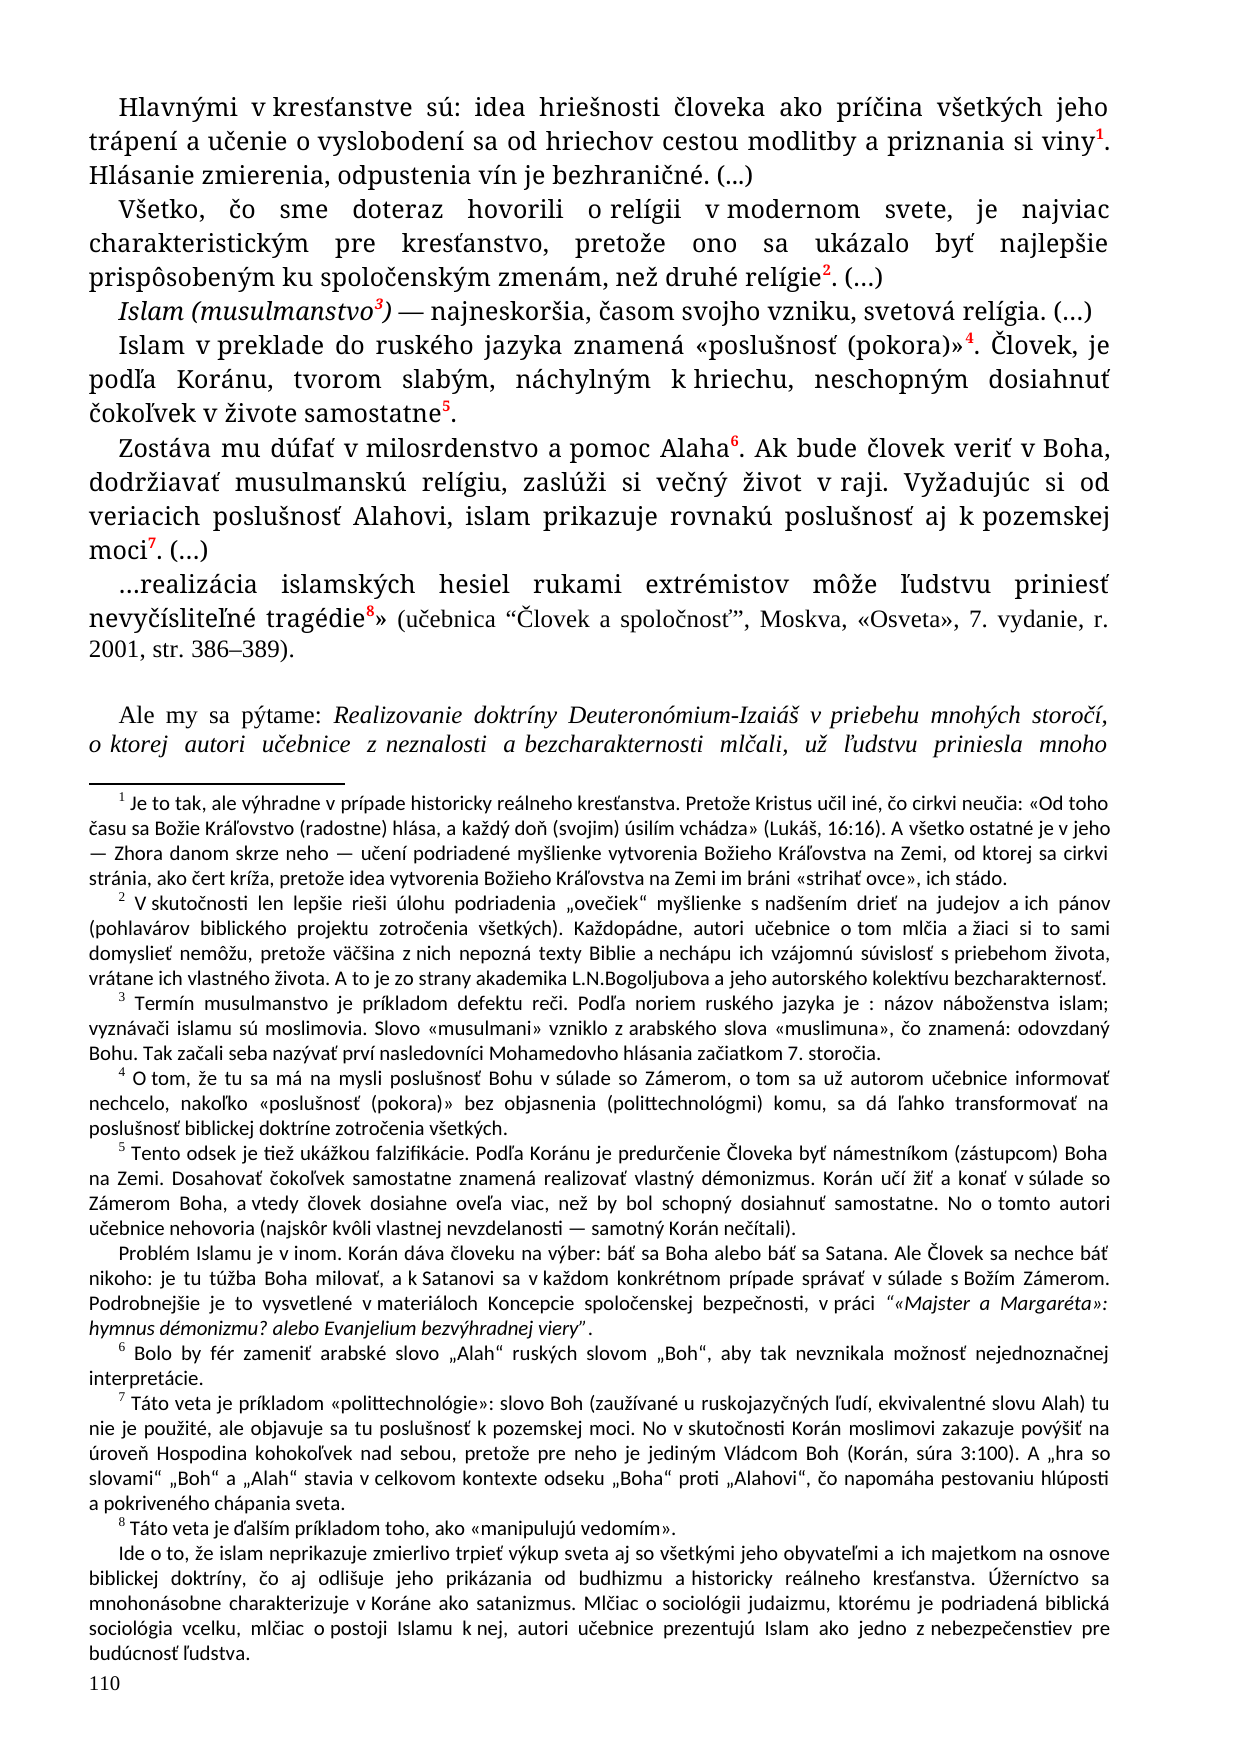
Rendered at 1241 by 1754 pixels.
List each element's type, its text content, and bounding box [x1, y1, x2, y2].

text Hlavnými v kresťanstve sú: idea hriešnosti človeka ako príčina všetkých jeho trápení a učenie o vyslobodení sa od hriechov cestou modlitby a priznania si viny. Hlásanie zmierenia, odpustenia vín je bezhraničné. (...) [89, 89, 1110, 192]
text Všetko, čo sme doteraz hovorili o relígii v modernom svete, je najviac charakteristickým pre kresťanstvo, pretože ono sa ukázalo byť najlepšie prispôsobeným ku spoločenským zmenám, než druhé relígie. (…) [89, 192, 1110, 294]
text Islam (musulmanstvo) — najneskoršia, časom svojho vzniku, svetová relígia. (…) [89, 294, 1110, 328]
text Ide o to, že islam neprikazuje zmierlivo trpieť výkup sveta aj so všetkými jeho obyvateľmi a ich majetkom na osnove biblickej doktríny, čo aj odlišuje jeho prikázania od budhizmu a historicky reálneho kresťanstva. Úžerníctvo sa mnohonásobne charakterizuje v Koráne ako satanizmus. Mlčiac o sociológii judaizmu, ktorému je podriadená biblická sociológia vcelku, mlčiac o postoji Islamu k nej, autori učebnice prezentujú Islam ako jedno z nebezpečenstiev pre budúcnosť ľudstva. [89, 1540, 1110, 1665]
text O tom, že tu sa má na mysli poslušnosť Bohu v súlade so Zámerom, o tom sa už autorom učebnice informovať nechcelo, nakoľko «poslušnosť (pokora)» bez objasnenia (polittechnológmi) komu, sa dá ľahko transformovať na poslušnosť biblickej doktríne zotročenia všetkých. [89, 1065, 1110, 1140]
text Bolo by fér zameniť arabské slovo „Alah“ ruských slovom „Boh“, aby tak nevznikala možnosť nejednoznačnej interpretácie. [89, 1340, 1110, 1390]
text Táto veta je príkladom «polittechnológie»: slovo Boh (zaužívané u ruskojazyčných ľudí, ekvivalentné slovu Alah) tu nie je použité, ale objavuje sa tu poslušnosť k pozemskej moci. No v skutočnosti Korán moslimovi zakazuje povýšiť na úroveň Hospodina kohokoľvek nad sebou, pretože pre neho je jediným Vládcom Boh (Korán, súra 3:100). A „hra so slovami“ „Boh“ a „Alah“ stavia v celkovom kontexte odseku „Boha“ proti „Alahovi“, čo napomáha pestovaniu hlúposti a pokriveného chápania sveta. [89, 1390, 1110, 1515]
text Problém Islamu je v inom. Korán dáva človeku na výber: báť sa Boha alebo báť sa Satana. Ale Človek sa nechce báť nikoho: je tu túžba Boha milovať, a k Satanovi sa v každom konkrétnom prípade správať v súlade s Božím Zámerom. Podrobnejšie je to vysvetlené v materiáloch Koncepcie spoločenskej bezpečnosti, v práci “«Majster a Margaréta»: hymnus démonizmu? alebo Evanjelium bezvýhradnej viery”. [89, 1240, 1110, 1340]
text Táto veta je ďalším príkladom toho, ako «manipulujú vedomím». [89, 1515, 1110, 1540]
text V skutočnosti len lepšie rieši úlohu podriadenia „ovečiek“ myšlienke s nadšením drieť na judejov a ich pánov (pohlavárov biblického projektu zotročenia všetkých). Každopádne, autori učebnice o tom mlčia a žiaci si to sami domyslieť nemôžu, pretože väčšina z nich nepozná texty Biblie a nechápu ich vzájomnú súvislosť s priebehom života, vrátane ich vlastného života. A to je zo strany akademika L.N.Bogoljubova a jeho autorského kolektívu bezcharakternosť. [89, 890, 1110, 990]
text Je to tak, ale výhradne v prípade historicky reálneho kresťanstva. Pretože Kristus učil iné, čo cirkvi neučia: «Od toho času sa Božie Kráľovstvo (radostne) hlása, a každý doň (svojim) úsilím vchádza» (Lukáš, 16:16). A všetko ostatné je v jeho — Zhora danom skrze neho — učení podriadené myšlienke vytvorenia Božieho Kráľovstva na Zemi, od ktorej sa cirkvi stránia, ako čert kríža, pretože idea vytvorenia Božieho Kráľovstva na Zemi im bráni «strihať ovce», ich stádo. [89, 790, 1110, 890]
text …realizácia islamských hesiel rukami extrémistov môže ľudstvu priniesť nevyčísliteľné tragédie» (učebnica “Človek a spoločnosť”, Moskva, «Osveta», 7. vydanie, r. 2001, str. 386–389). [89, 566, 1110, 663]
text Islam v preklade do ruského jazyka znamená «poslušnosť (pokora)». Človek, je podľa Koránu, tvorom slabým, náchylným k hriechu, neschopným dosiahnuť čokoľvek v živote samostatne. [89, 328, 1110, 430]
text Termín musulmanstvo je príkladom defektu reči. Podľa noriem ruského jazyka je : názov náboženstva islam; vyznávači islamu sú moslimovia. Slovo «musulmani» vzniklo z arabského slova «muslimuna», čo znamená: odovzdaný Bohu. Tak začali seba nazývať prví nasledovníci Mohamedovho hlásania začiatkom 7. storočia. [89, 990, 1110, 1065]
text Ale my sa pýtame: Realizovanie doktríny Deuteronómium-Izaiáš v priebehu mnohých storočí, o ktorej autori učebnice z neznalosti a bezcharakternosti mlčali, už ľudstvu priniesla mnoho [89, 700, 1110, 758]
text Zostáva mu dúfať v milosrdenstvo a pomoc Alaha. Ak bude človek veriť v Boha, dodržiavať musulmanskú relígiu, zaslúži si večný život v raji. Vyžadujúc si od veriacich poslušnosť Alahovi, islam prikazuje rovnakú poslušnosť aj k pozemskej moci. (…) [89, 430, 1110, 566]
text Tento odsek je tiež ukážkou falzifikácie. Podľa Koránu je predurčenie Človeka byť námestníkom (zástupcom) Boha na Zemi. Dosahovať čokoľvek samostatne znamená realizovať vlastný démonizmus. Korán učí žiť a konať v súlade so Zámerom Boha, a vtedy človek dosiahne oveľa viac, než by bol schopný dosiahnuť samostatne. No o tomto autori učebnice nehovoria (najskôr kvôli vlastnej nevzdelanosti — samotný Korán nečítali). [89, 1140, 1110, 1240]
